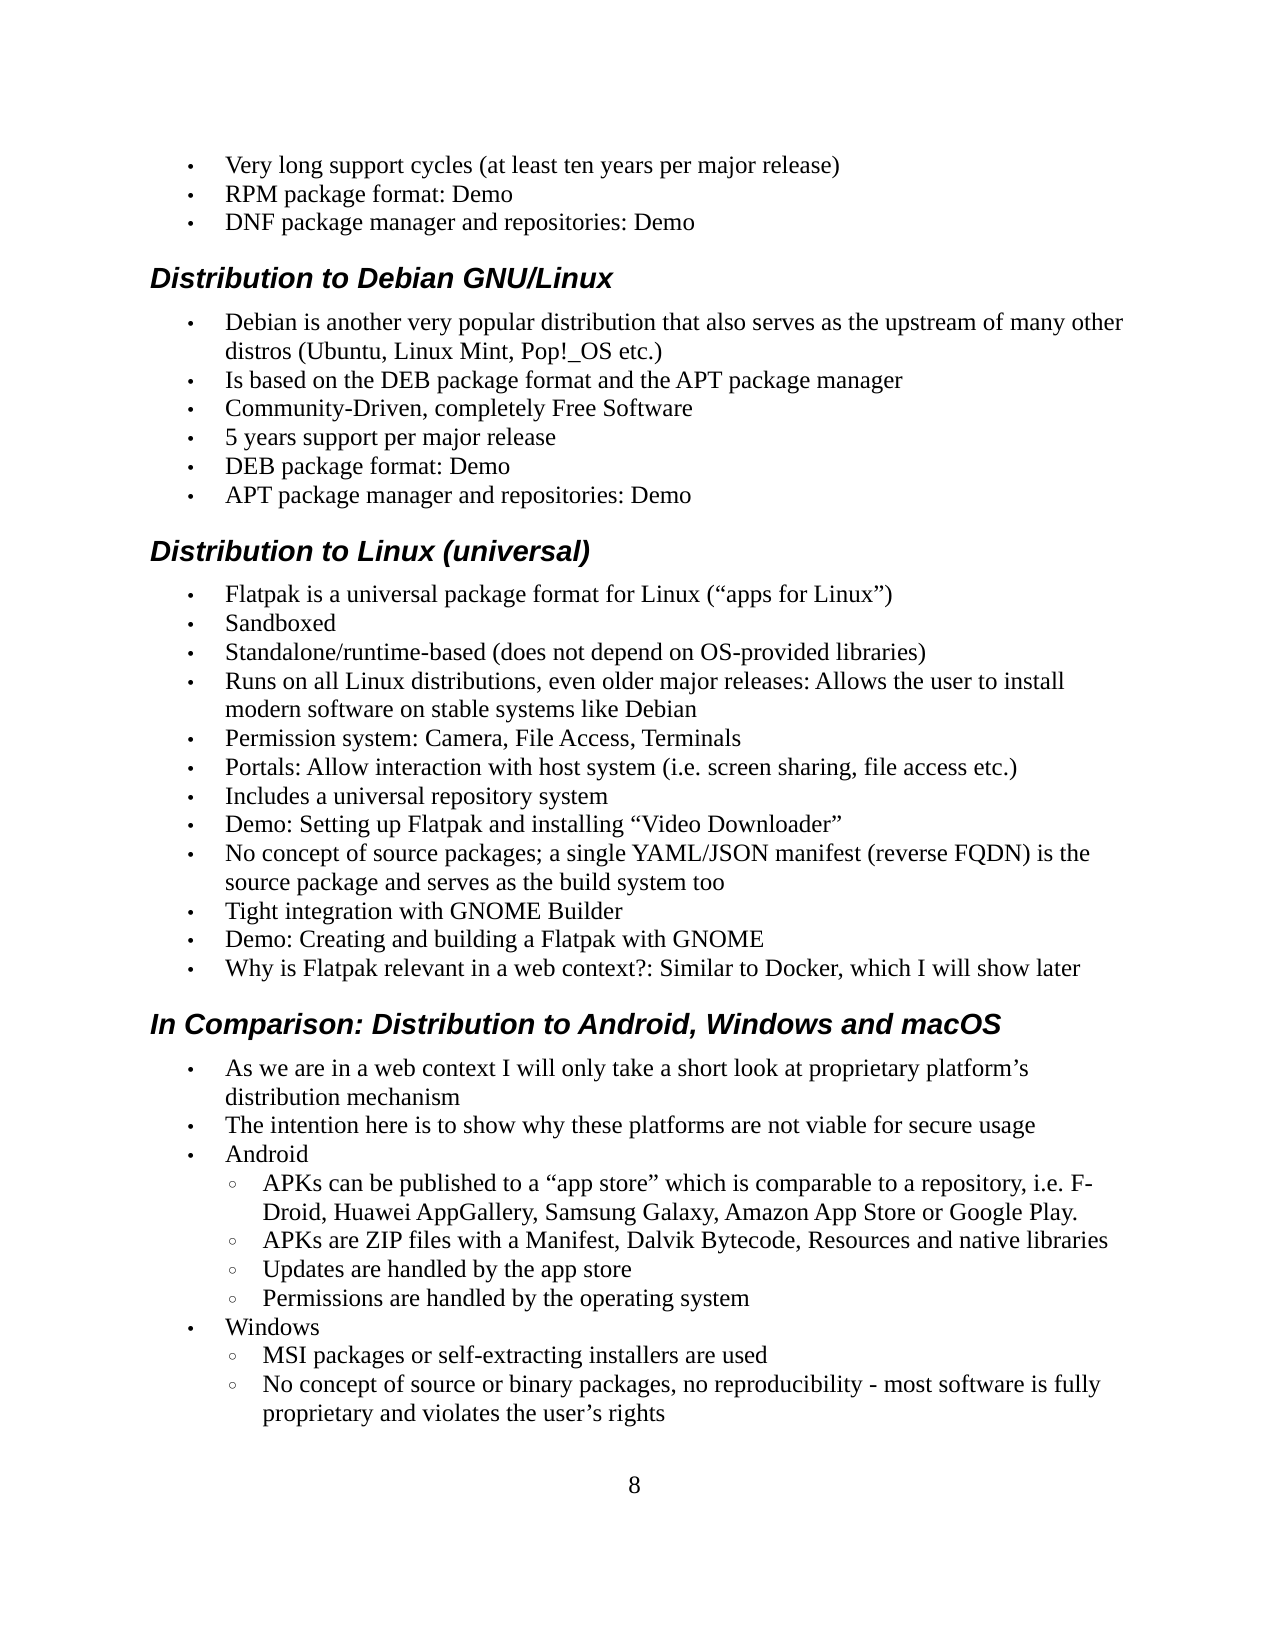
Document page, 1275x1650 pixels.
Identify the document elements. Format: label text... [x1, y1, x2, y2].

list Flatpak is a universal package format for Linux (“apps for Linux”) [187, 579, 1125, 608]
list Windows [187, 1312, 1125, 1341]
list Permission system: Camera, File Access, Terminals [187, 723, 1125, 752]
list Sandboxed [187, 608, 1125, 637]
list Portals: Allow interaction with host system (i.e. screen sharing, file access etc.) [187, 752, 1125, 781]
list Permissions are handled by the operating system [225, 1283, 1125, 1312]
subtitle Distribution to Linux (universal) [150, 533, 1125, 567]
list Debian is another very popular distribution that also serves as the upstream of many other distros (Ubuntu, Linux Mint, Pop!_OS etc.) [187, 307, 1125, 365]
list Standalone/runtime-based (does not depend on OS-provided libraries) [187, 637, 1125, 666]
list No concept of source or binary packages, no reproducibility - most software is fully proprietary and violates the user’s rights [225, 1369, 1125, 1427]
list The intention here is to show why these platforms are not viable for secure usage [187, 1111, 1125, 1139]
subtitle Distribution to Debian GNU/Linux [150, 261, 1125, 295]
list As we are in a web context I will only take a short look at proprietary platform’s distribution mechanism [187, 1053, 1125, 1111]
subtitle In Comparison: Distribution to Android, Windows and macOS [150, 1007, 1125, 1041]
list DEB package format: Demo [187, 451, 1125, 480]
list APKs are ZIP files with a Manifest, Dalvik Bytecode, Resources and native libraries [225, 1226, 1125, 1254]
list MSI packages or self-extracting installers are used [225, 1341, 1125, 1369]
list Is based on the DEB package format and the APT package manager [187, 365, 1125, 393]
list Includes a universal repository system [187, 781, 1125, 809]
list No concept of source packages; a single YAML/JSON manifest (reverse FQDN) is the source package and serves as the build system too [187, 838, 1125, 896]
list Runs on all Linux distributions, even older major releases: Allows the user to install modern software on stable systems like Debian [187, 666, 1125, 723]
list Very long support cycles (at least ten years per major release) [187, 150, 1125, 179]
list Community-Driven, completely Free Software [187, 393, 1125, 422]
list Updates are handled by the app store [225, 1254, 1125, 1283]
list APKs can be published to a “app store” which is comparable to a repository, i.e. F-Droid, Huawei AppGallery, Samsung Galaxy, Amazon App Store or Google Play. [225, 1168, 1125, 1226]
list Why is Flatpak relevant in a web context?: Similar to Docker, which I will show later [187, 953, 1125, 982]
list RPM package format: Demo [187, 179, 1125, 207]
list Demo: Setting up Flatpak and installing “Video Downloader” [187, 809, 1125, 838]
list Android [187, 1139, 1125, 1168]
list APT package manager and repositories: Demo [187, 480, 1125, 508]
list 5 years support per major release [187, 422, 1125, 451]
list Demo: Creating and building a Flatpak with GNOME [187, 924, 1125, 953]
list Tight integration with GNOME Builder [187, 896, 1125, 924]
list DNF package manager and repositories: Demo [187, 207, 1125, 236]
